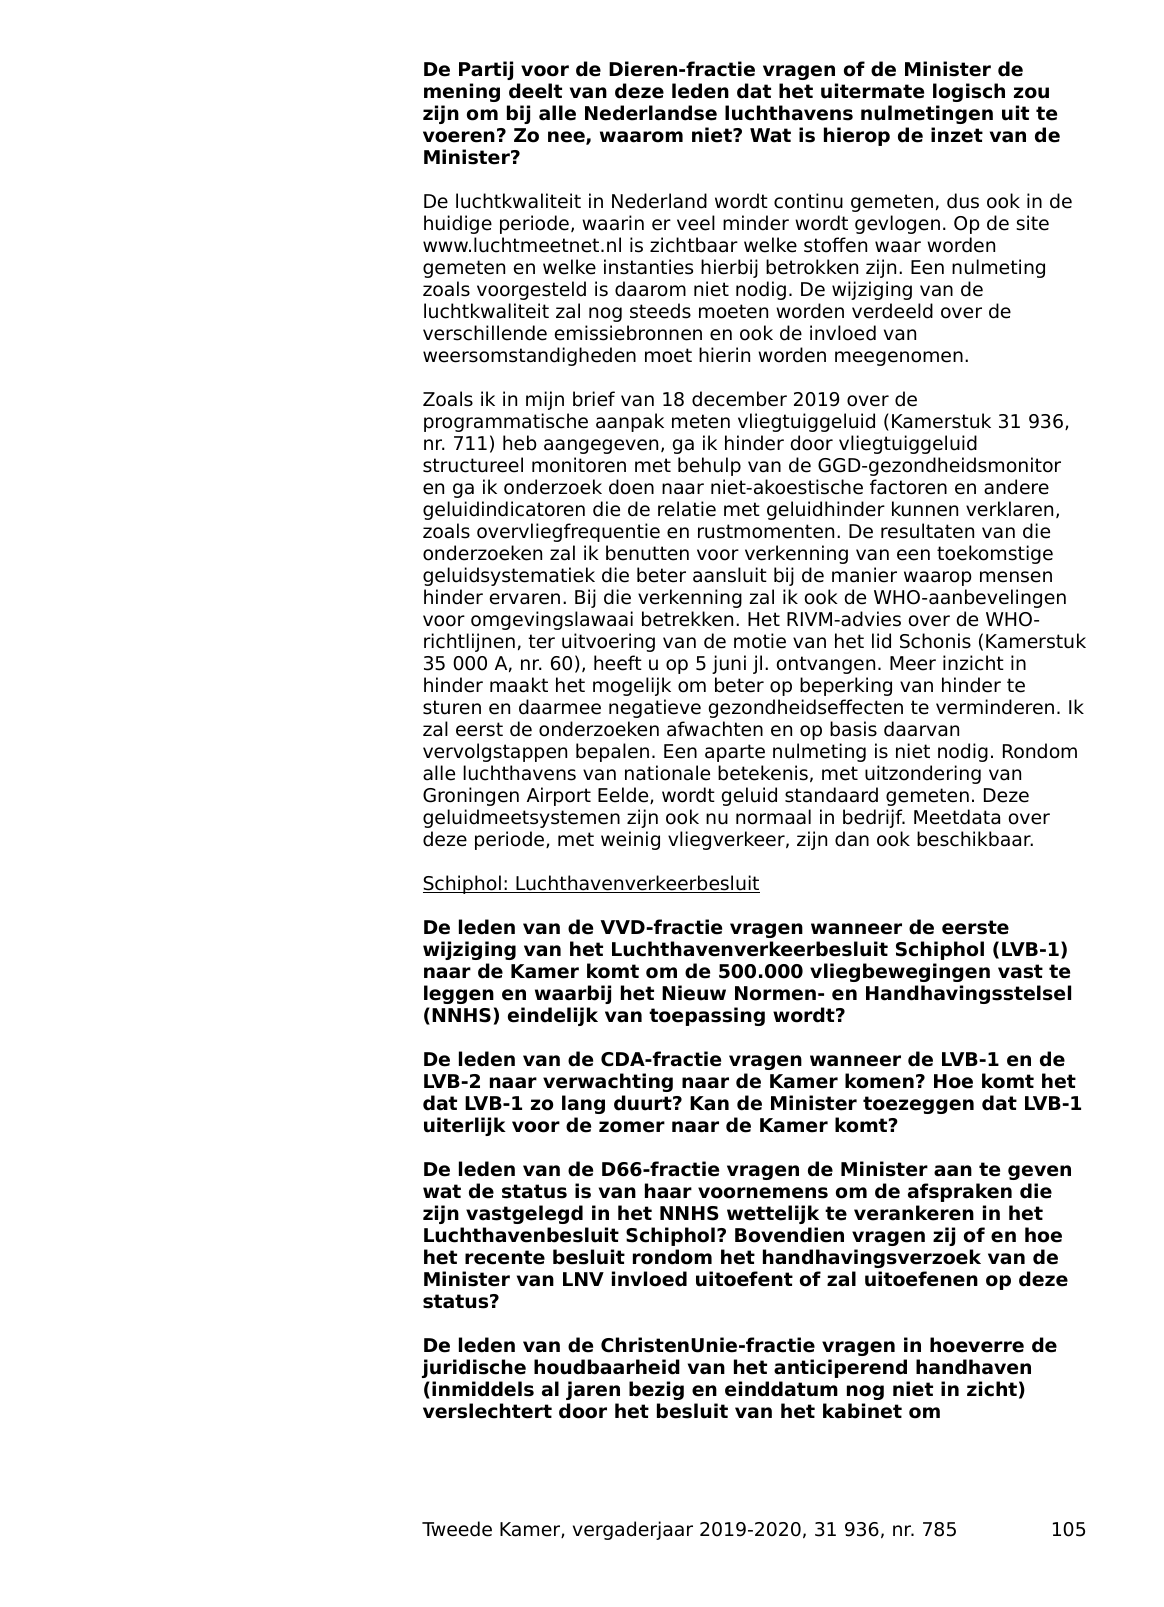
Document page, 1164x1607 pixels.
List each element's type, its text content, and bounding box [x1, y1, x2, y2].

text De luchtkwaliteit in Nederland wordt continu gemeten, dus ook in de huidige periode, waarin er veel minder wordt gevlogen. Op de site www.luchtmeetnet.nl is zichtbaar welke stoffen waar worden gemeten en welke instanties hierbij betrokken zijn. Een nulmeting zoals voorgesteld is daarom niet nodig. De wijziging van de luchtkwaliteit zal nog steeds moeten worden verdeeld over de verschillende emissiebronnen en ook de invloed van weersomstandigheden moet hierin worden meegenomen. [422, 191, 1087, 367]
subtitle Schiphol: Luchthavenverkeerbesluit [422, 873, 1087, 895]
text De Partij voor de Dieren-fractie vragen of de Minister de mening deelt van deze leden dat het uitermate logisch zou zijn om bij alle Nederlandse luchthavens nulmetingen uit te voeren? Zo nee, waarom niet? Wat is hierop de inzet van de Minister? [422, 59, 1087, 169]
text De leden van de ChristenUnie-fractie vragen in hoeverre de juridische houdbaarheid van het anticiperend handhaven (inmiddels al jaren bezig en einddatum nog niet in zicht) verslechtert door het besluit van het kabinet om [422, 1335, 1087, 1423]
text De leden van de CDA-fractie vragen wanneer de LVB-1 en de LVB-2 naar verwachting naar de Kamer komen? Hoe komt het dat LVB-1 zo lang duurt? Kan de Minister toezeggen dat LVB-1 uiterlijk voor de zomer naar de Kamer komt? [422, 1049, 1087, 1137]
text Zoals ik in mijn brief van 18 december 2019 over de programmatische aanpak meten vliegtuiggeluid (Kamerstuk 31 936, nr. 711) heb aangegeven, ga ik hinder door vliegtuiggeluid structureel monitoren met behulp van de GGD-gezondheidsmonitor en ga ik onderzoek doen naar niet-akoestische factoren en andere geluidindicatoren die de relatie met geluidhinder kunnen verklaren, zoals overvliegfrequentie en rustmomenten. De resultaten van die onderzoeken zal ik benutten voor verkenning van een toekomstige geluidsystematiek die beter aansluit bij de manier waarop mensen hinder ervaren. Bij die verkenning zal ik ook de WHO-aanbevelingen voor omgevingslawaai betrekken. Het RIVM-advies over de WHO-richtlijnen, ter uitvoering van de motie van het lid Schonis (Kamerstuk 35 000 A, nr. 60), heeft u op 5 juni jl. ontvangen. Meer inzicht in hinder maakt het mogelijk om beter op beperking van hinder te sturen en daarmee negatieve gezondheidseffecten te verminderen. Ik zal eerst de onderzoeken afwachten en op basis daarvan vervolgstappen bepalen. Een aparte nulmeting is niet nodig. Rondom alle luchthavens van nationale betekenis, met uitzondering van Groningen Airport Eelde, wordt geluid standaard gemeten. Deze geluidmeetsystemen zijn ook nu normaal in bedrijf. Meetdata over deze periode, met weinig vliegverkeer, zijn dan ook beschikbaar. [422, 389, 1087, 851]
text De leden van de VVD-fractie vragen wanneer de eerste wijziging van het Luchthavenverkeerbesluit Schiphol (LVB-1) naar de Kamer komt om de 500.000 vliegbewegingen vast te leggen en waarbij het Nieuw Normen- en Handhavingsstelsel (NNHS) eindelijk van toepassing wordt? [422, 917, 1087, 1027]
text De leden van de D66-fractie vragen de Minister aan te geven wat de status is van haar voornemens om de afspraken die zijn vastgelegd in het NNHS wettelijk te verankeren in het Luchthavenbesluit Schiphol? Bovendien vragen zij of en hoe het recente besluit rondom het handhavingsverzoek van de Minister van LNV invloed uitoefent of zal uitoefenen op deze status? [422, 1159, 1087, 1313]
